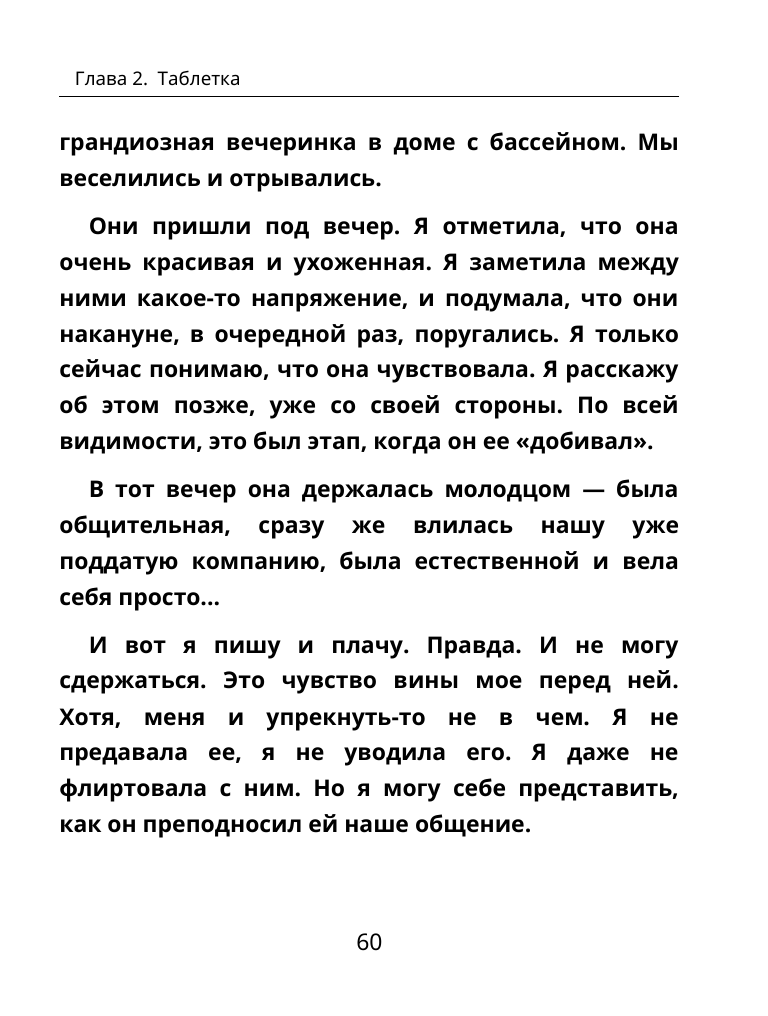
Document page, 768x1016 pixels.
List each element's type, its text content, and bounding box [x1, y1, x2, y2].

text Они пришли под вечер. Я отметила, что она очень красивая и ухоженная. Я заметила между ними какое-то напряжение, и подумала, что они накануне, в очередной раз, поругались. Я только сейчас понимаю, что она чувствовала. Я расскажу об этом позже, уже со своей стороны. По всей видимости, это был этап, когда он ее «добивал». [59, 210, 679, 457]
text И вот я пишу и плачу. Правда. И не могу сдержаться. Это чувство вины мое перед ней. Хотя, меня и упрекнуть-то не в чем. Я не предавала ее, я не уводила его. Я даже не флиртовала с ним. Но я могу себе представить, как он преподносил ей наше общение. [59, 628, 679, 839]
text грандиозная вечеринка в доме с бассейном. Мы веселились и отрывались. [59, 126, 679, 193]
text В тот вечер она держалась молодцом — была общительная, сразу же влилась нашу уже поддатую компанию, была естественной и вела себя просто... [59, 473, 679, 612]
